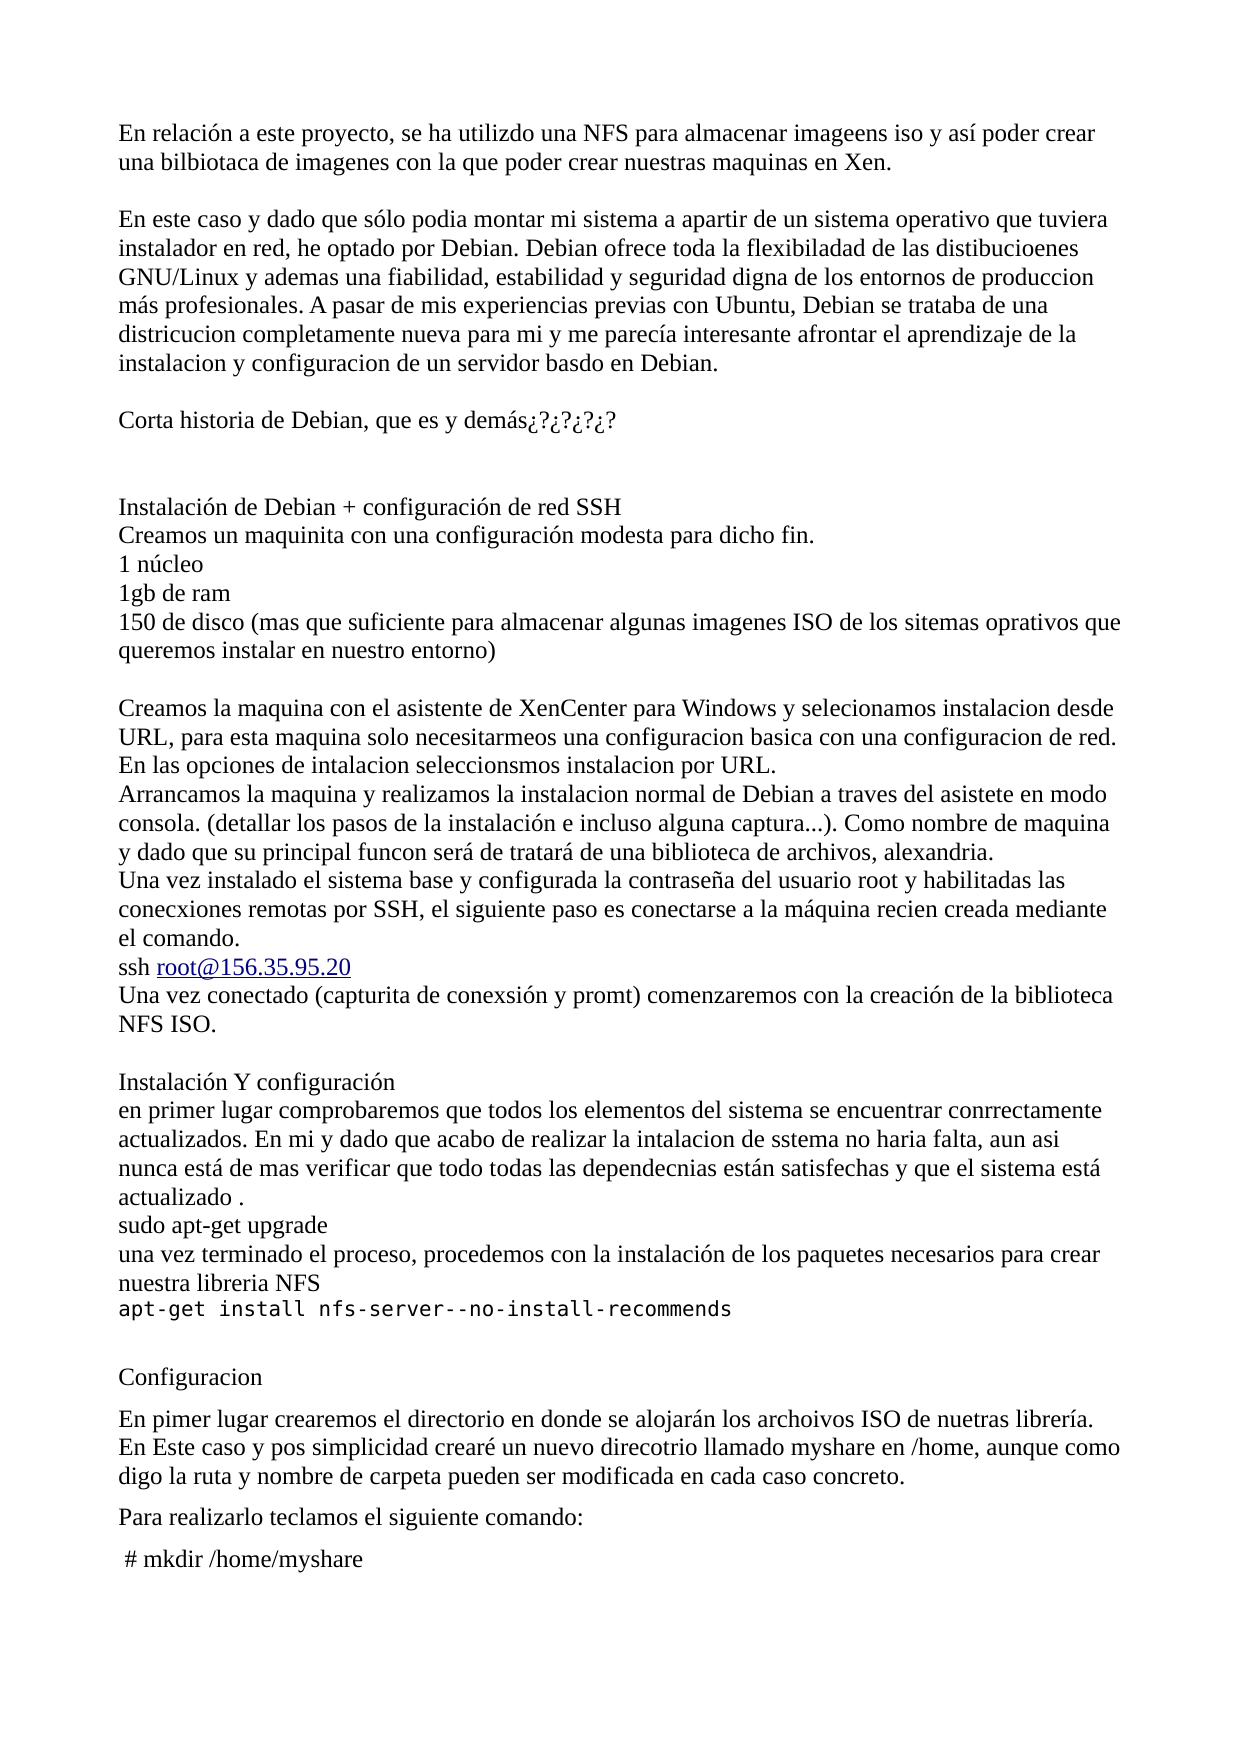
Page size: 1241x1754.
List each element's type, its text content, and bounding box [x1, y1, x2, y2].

text En pimer lugar crearemos el directorio en donde se alojarán los archoivos ISO de nuetras librería. En Este caso y pos simplicidad crearé un nuevo direcotrio llamado myshare en /home, aunque como digo la ruta y nombre de carpeta pueden ser modificada en cada caso concreto. [118, 1404, 1122, 1490]
text Una vez instalado el sistema base y configurada la contraseña del usuario root y habilitadas las conecxiones remotas por SSH, el siguiente paso es conectarse a la máquina recien creada mediante el comando. [118, 866, 1122, 952]
text Creamos la maquina con el asistente de XenCenter para Windows y selecionamos instalacion desde URL, para esta maquina solo necesitarmeos una configuracion basica con una configuracion de red. [118, 693, 1122, 751]
text 1gb de ram [118, 578, 1122, 607]
text Una vez conectado (capturita de conexsión y promt) comenzaremos con la creación de la biblioteca NFS ISO. [118, 981, 1122, 1038]
text Corta historia de Debian, que es y demás¿?¿?¿?¿? [118, 406, 1122, 434]
text En las opciones de intalacion seleccionsmos instalacion por URL. [118, 751, 1122, 779]
text Arrancamos la maquina y realizamos la instalacion normal de Debian a traves del asistete en modo consola. (detallar los pasos de la instalación e incluso alguna captura...). Como nombre de maquina y dado que su principal funcon será de tratará de una biblioteca de archivos, alexandria. [118, 779, 1122, 866]
text En relación a este proyecto, se ha utilizdo una NFS para almacenar imageens iso y así poder crear una bilbiotaca de imagenes con la que poder crear nuestras maquinas en Xen. [118, 118, 1122, 176]
text Para realizarlo teclamos el siguiente comando: [118, 1502, 1122, 1531]
text # mkdir /home/myshare [118, 1544, 1122, 1572]
text Creamos un maquinita con una configuración modesta para dicho fin. [118, 521, 1122, 549]
text apt-get install nfs-server--no-install-recommends [118, 1297, 1122, 1321]
text en primer lugar comprobaremos que todos los elementos del sistema se encuentrar conrrectamente actualizados. En mi y dado que acabo de realizar la intalacion de sstema no haria falta, aun asi nunca está de mas verificar que todo todas las dependecnias están satisfechas y que el sistema está actualizado . [118, 1096, 1122, 1211]
text 150 de disco (mas que suficiente para almacenar algunas imagenes ISO de los sitemas oprativos que queremos instalar en nuestro entorno) [118, 607, 1122, 664]
text 1 núcleo [118, 549, 1122, 578]
text sudo apt-get upgrade [118, 1211, 1122, 1239]
text Configuracion [118, 1362, 1122, 1391]
text En este caso y dado que sólo podia montar mi sistema a apartir de un sistema operativo que tuviera instalador en red, he optado por Debian. Debian ofrece toda la flexibiladad de las distibucioenes GNU/Linux y ademas una fiabilidad, estabilidad y seguridad digna de los entornos de produccion más profesionales. A pasar de mis experiencias previas con Ubuntu, Debian se trataba de una districucion completamente nueva para mi y me parecía interesante afrontar el aprendizaje de la instalacion y configuracion de un servidor basdo en Debian. [118, 204, 1122, 377]
text ssh root@156.35.95.20 [118, 952, 1122, 981]
text una vez terminado el proceso, procedemos con la instalación de los paquetes necesarios para crear nuestra libreria NFS [118, 1239, 1122, 1297]
text Instalación Y configuración [118, 1067, 1122, 1096]
text Instalación de Debian + configuración de red SSH [118, 492, 1122, 521]
